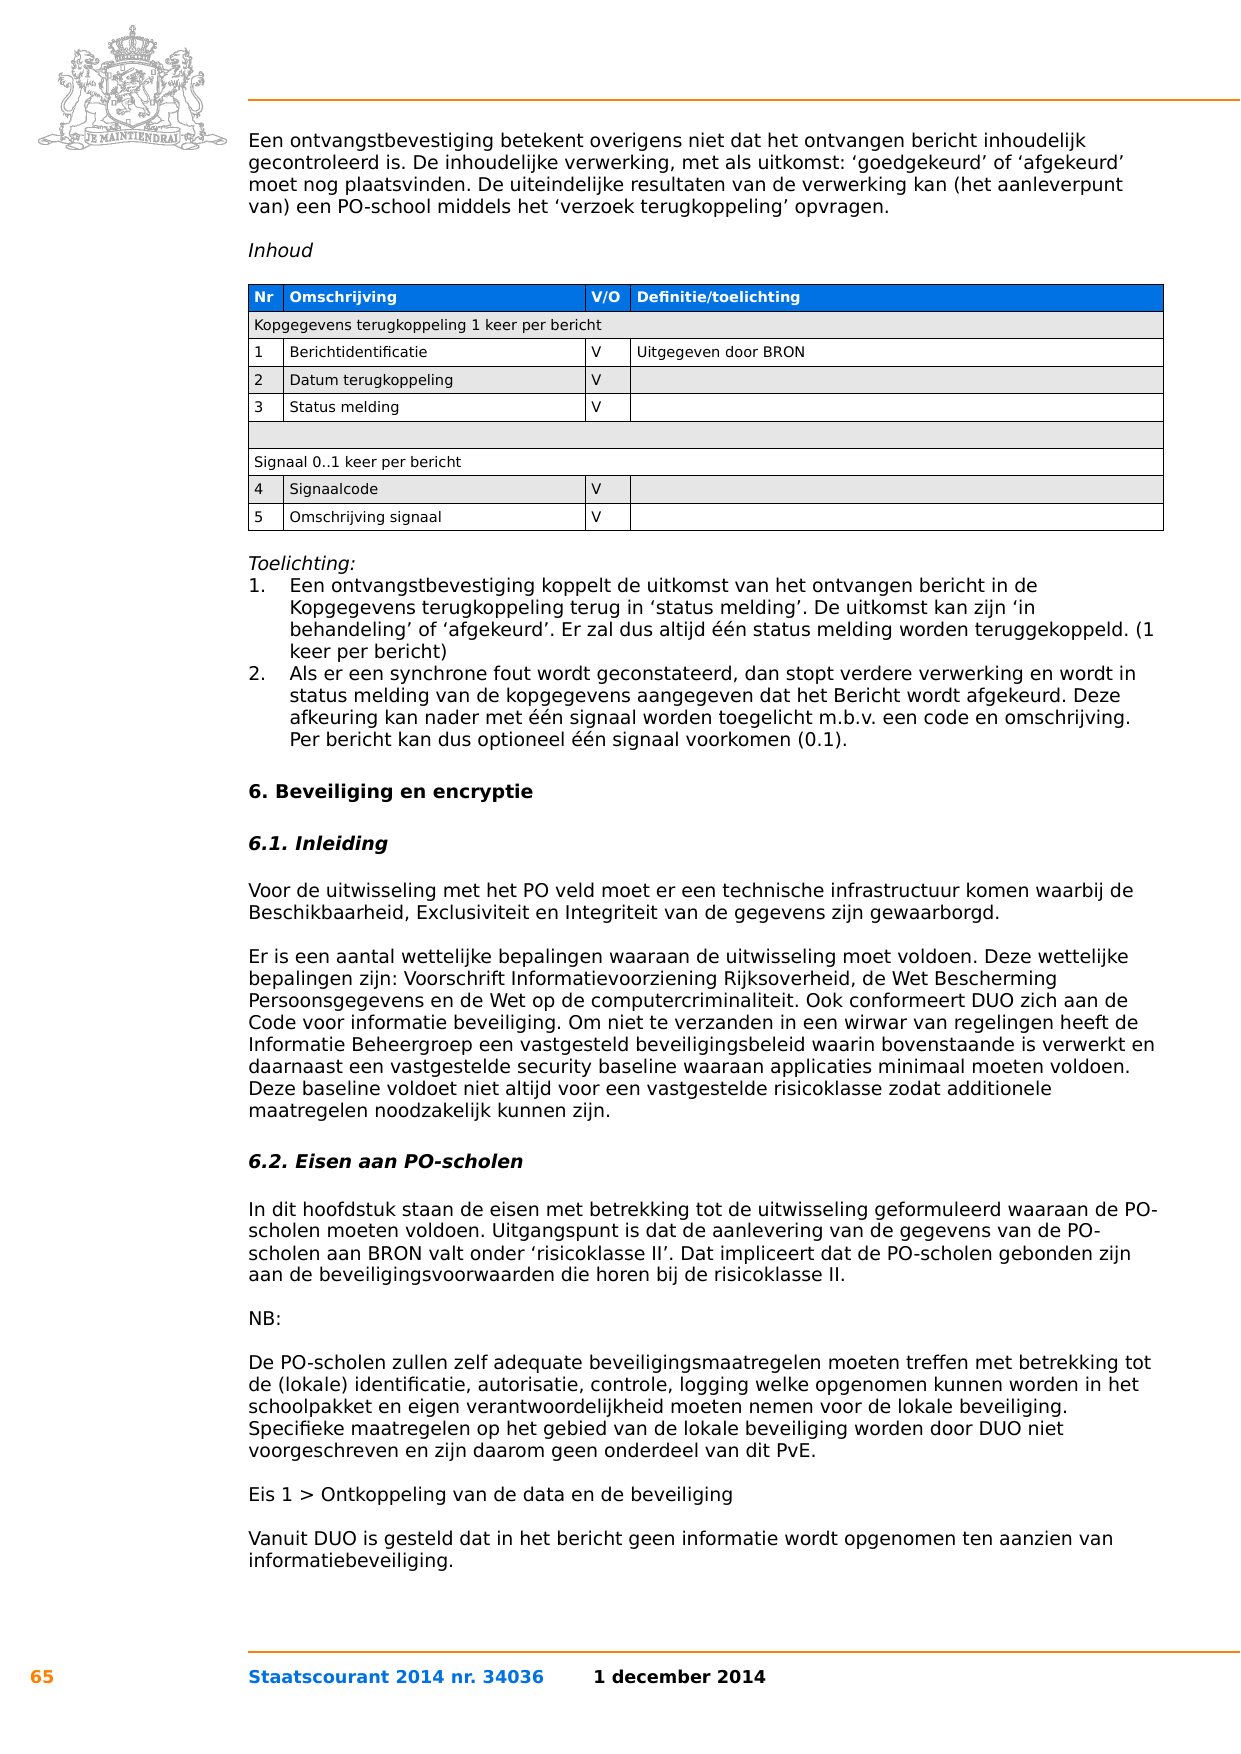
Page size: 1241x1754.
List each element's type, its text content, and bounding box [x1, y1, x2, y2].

text Eis 1 > Ontkoppeling van de data en de beveiliging [248, 1484, 1163, 1506]
table_cell 1 [249, 339, 283, 366]
table_cell [631, 367, 1163, 393]
table_cell Omschrijving signaal [284, 504, 585, 530]
table_cell [631, 394, 1163, 421]
text NB: [248, 1308, 1163, 1330]
table_header Omschrijving [284, 285, 585, 311]
table_cell Uitgegeven door BRON [631, 339, 1163, 366]
text 2. Als er een synchrone fout wordt geconstateerd, dan stopt verdere verwerking en wordt in status melding van de kopgegevens aangegeven dat het Bericht wordt afgekeurd. Deze afkeuring kan nader met één signaal worden toegelicht m.b.v. een code en omschrijving. Per bericht kan dus optioneel één signaal voorkomen (0.1). [248, 663, 1163, 751]
picture [38, 25, 227, 150]
table_cell 2 [249, 367, 283, 393]
subtitle Toelichting: [248, 553, 1163, 575]
text Een ontvangstbevestiging betekent overigens niet dat het ontvangen bericht inhoudelijk gecontroleerd is. De inhoudelijke verwerking, met als uitkomst: ‘goedgekeurd’ of ‘afgekeurd’ moet nog plaatsvinden. De uiteindelijke resultaten van de verwerking kan (het aanleverpunt van) een PO-school middels het ‘verzoek terugkoppeling’ opvragen. [248, 130, 1163, 218]
text Voor de uitwisseling met het PO veld moet er een technische infrastructuur komen waarbij de Beschikbaarheid, Exclusiviteit en Integriteit van de gegevens zijn gewaarborgd. [248, 880, 1163, 924]
table_cell [249, 422, 1163, 448]
table_cell Berichtidentificatie [284, 339, 585, 366]
table_cell [631, 504, 1163, 530]
text 1. Een ontvangstbevestiging koppelt de uitkomst van het ontvangen bericht in de Kopgegevens terugkoppeling terug in ‘status melding’. De uitkomst kan zijn ‘in behandeling’ of ‘afgekeurd’. Er zal dus altijd één status melding worden teruggekoppeld. (1 keer per bericht) [248, 575, 1163, 663]
text Vanuit DUO is gesteld dat in het bericht geen informatie wordt opgenomen ten aanzien van informatiebeveiliging. [248, 1528, 1163, 1572]
table_cell V [586, 367, 630, 393]
table_cell V [586, 476, 630, 503]
table_cell Datum terugkoppeling [284, 367, 585, 393]
table_cell Signaal 0..1 keer per bericht [249, 449, 1163, 475]
table_cell [631, 476, 1163, 503]
table_cell Signaalcode [284, 476, 585, 503]
subtitle 6.2. Eisen aan PO-scholen [248, 1151, 1163, 1173]
text Er is een aantal wettelijke bepalingen waaraan de uitwisseling moet voldoen. Deze wettelijke bepalingen zijn: Voorschrift Informatievoorziening Rijksoverheid, de Wet Bescherming Persoonsgegevens en de Wet op de computercriminaliteit. Ook conformeert DUO zich aan de Code voor informatie beveiliging. Om niet te verzanden in een wirwar van regelingen heeft de Informatie Beheergroep een vastgesteld beveiligingsbeleid waarin bovenstaande is verwerkt en daarnaast een vastgestelde security baseline waaraan applicaties minimaal moeten voldoen. Deze baseline voldoet niet altijd voor een vastgestelde risicoklasse zodat additionele maatregelen noodzakelijk kunnen zijn. [248, 946, 1163, 1121]
subtitle 6. Beveiliging en encryptie [248, 781, 1163, 803]
table_cell V [586, 504, 630, 530]
table_cell V [586, 339, 630, 366]
table_header Definitie/toelichting [631, 285, 1163, 311]
table_header Nr [249, 285, 283, 311]
text In dit hoofdstuk staan de eisen met betrekking tot de uitwisseling geformuleerd waaraan de PO-scholen moeten voldoen. Uitgangspunt is dat de aanlevering van de gegevens van de PO-scholen aan BRON valt onder ‘risicoklasse II’. Dat impliceert dat de PO-scholen gebonden zijn aan de beveiligingsvoorwaarden die horen bij de risicoklasse II. [248, 1198, 1163, 1286]
table_cell 3 [249, 394, 283, 421]
table_header V/O [586, 285, 630, 311]
text De PO-scholen zullen zelf adequate beveiligingsmaatregelen moeten treffen met betrekking tot de (lokale) identificatie, autorisatie, controle, logging welke opgenomen kunnen worden in het schoolpakket en eigen verantwoordelijkheid moeten nemen voor de lokale beveiliging. Specifieke maatregelen op het gebied van de lokale beveiliging worden door DUO niet voorgeschreven en zijn daarom geen onderdeel van dit PvE. [248, 1352, 1163, 1462]
table_cell V [586, 394, 630, 421]
subtitle Inhoud [248, 240, 1163, 262]
table_cell Status melding [284, 394, 585, 421]
subtitle 6.1. Inleiding [248, 833, 1163, 855]
table_cell 4 [249, 476, 283, 503]
table_cell 5 [249, 504, 283, 530]
table_cell Kopgegevens terugkoppeling 1 keer per bericht [249, 312, 1163, 338]
